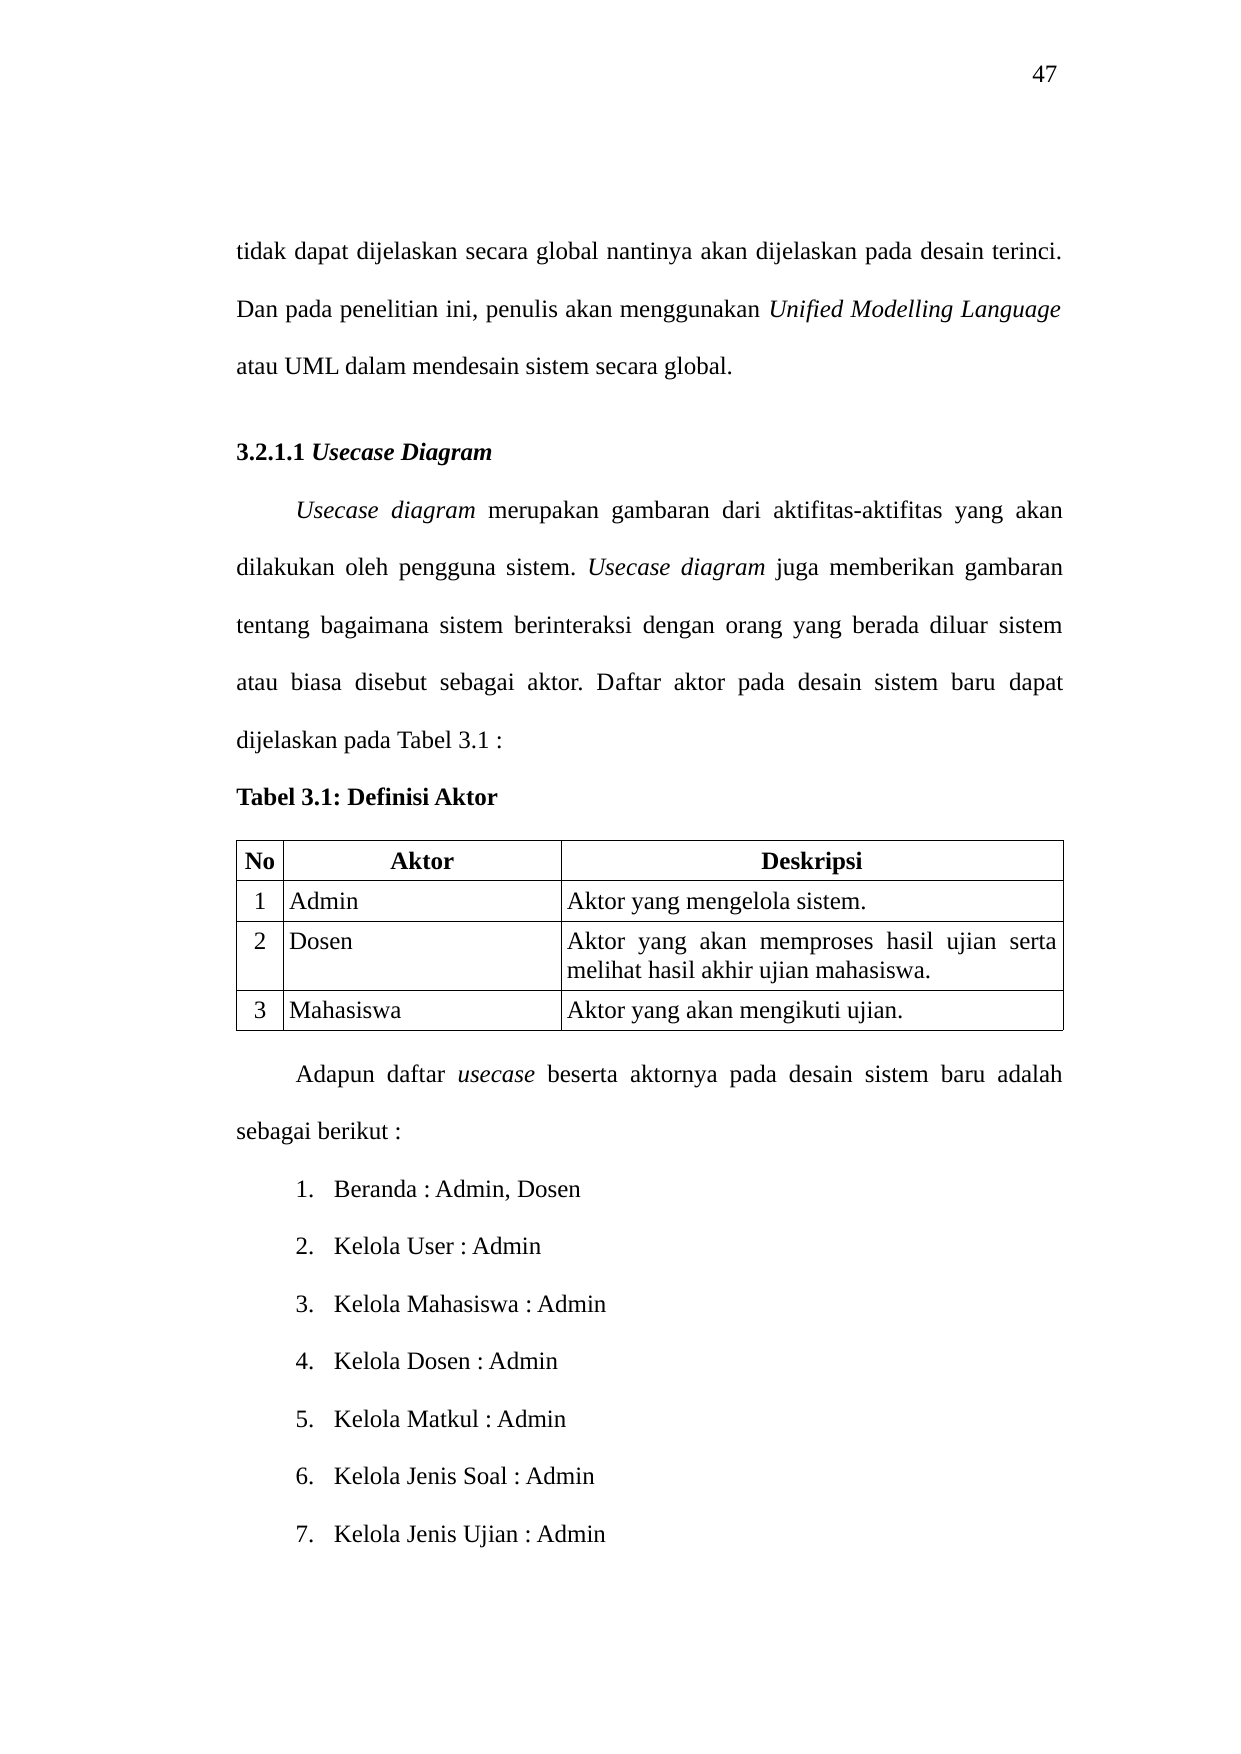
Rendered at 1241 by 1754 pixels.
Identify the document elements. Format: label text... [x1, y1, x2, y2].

table_cell Dosen [284, 922, 561, 990]
list Kelola Mahasiswa : Admin [295, 1289, 1063, 1318]
table_header Deskripsi [562, 841, 1063, 880]
text Usecase diagram merupakan gambaran dari aktifitas-aktifitas yang akan dilakukan oleh pengguna sistem. Usecase diagram juga memberikan gambaran tentang bagaimana sistem berinteraksi dengan orang yang berada diluar sistem atau biasa disebut sebagai aktor. Daftar aktor pada desain sistem baru dapat dijelaskan pada Tabel 3.1 : [236, 495, 1063, 754]
table_cell Aktor yang mengelola sistem. [562, 881, 1063, 921]
list Kelola Jenis Ujian : Admin [295, 1519, 1063, 1548]
subtitle 3.2.1.1 Usecase Diagram [236, 437, 1063, 466]
table_cell Mahasiswa [284, 991, 561, 1030]
list Kelola User : Admin [295, 1231, 1063, 1260]
table_header No [237, 841, 283, 880]
table_cell 1 [237, 881, 283, 921]
table_cell Admin [284, 881, 561, 921]
list Kelola Jenis Soal : Admin [295, 1461, 1063, 1490]
table_cell 3 [237, 991, 283, 1030]
list Kelola Matkul : Admin [295, 1404, 1063, 1433]
text Adapun daftar usecase beserta aktornya pada desain sistem baru adalah sebagai berikut : [236, 1059, 1063, 1145]
text Tabel 3.1: Definisi Aktor [236, 782, 1063, 811]
list Kelola Dosen : Admin [295, 1346, 1063, 1375]
table_header Aktor [284, 841, 561, 880]
text tidak dapat dijelaskan secara global nantinya akan dijelaskan pada desain terinci. Dan pada penelitian ini, penulis akan menggunakan Unified Modelling Language atau UML dalam mendesain sistem secara global. [236, 236, 1063, 380]
table_cell Aktor yang akan mengikuti ujian. [562, 991, 1063, 1030]
list Beranda : Admin, Dosen [295, 1174, 1063, 1203]
table_cell Aktor yang akan memproses hasil ujian serta melihat hasil akhir ujian mahasiswa. [562, 922, 1063, 990]
table_cell 2 [237, 922, 283, 990]
